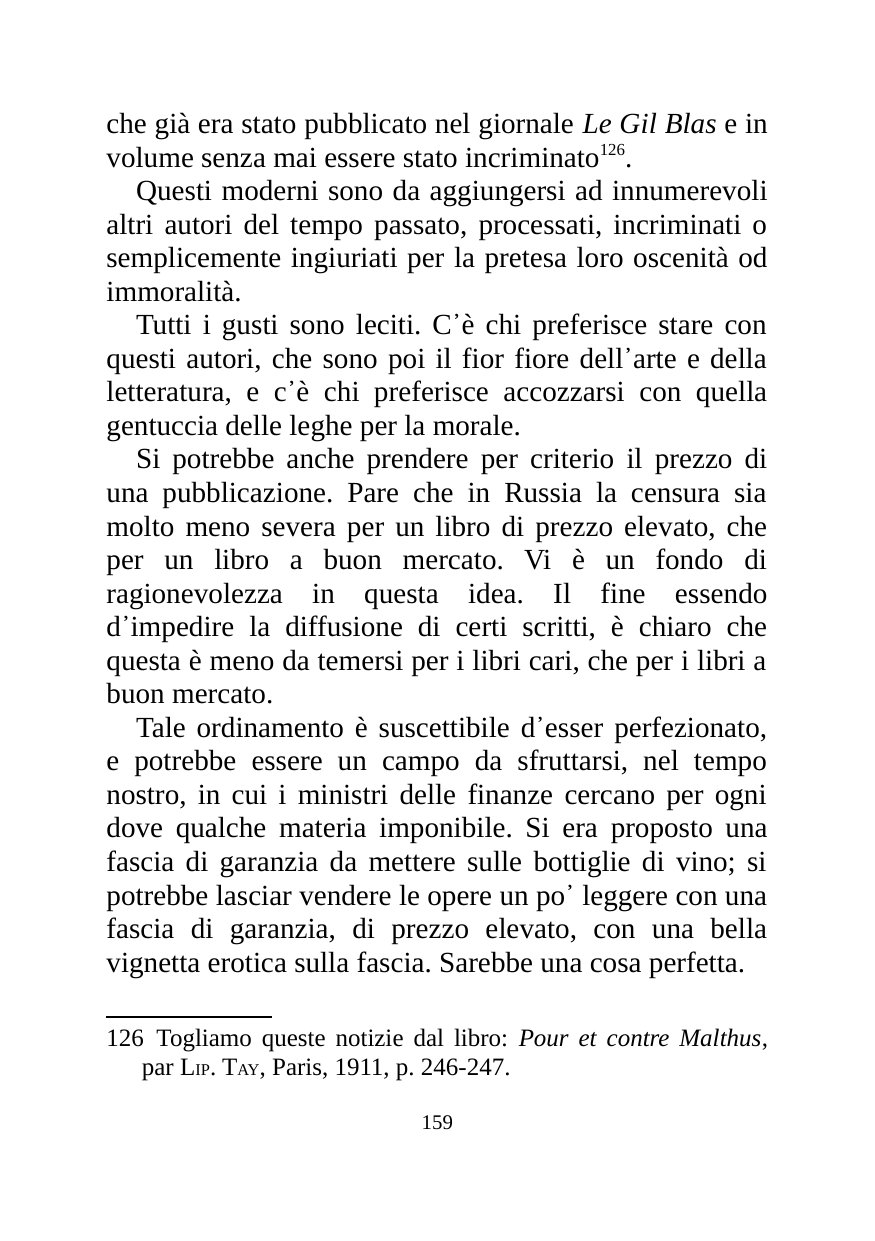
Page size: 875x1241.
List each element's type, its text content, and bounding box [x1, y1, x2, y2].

text Togliamo queste notizie dal libro: Pour et contre Malthus, par Lip. Tay, Paris, 1911, p. 246-247. [106, 1023, 768, 1080]
text che già era stato pubblicato nel giornale Le Gil Blas e in volume senza mai essere stato incriminato. [106, 106, 768, 173]
text Questi moderni sono da aggiungersi ad innumerevoli altri autori del tempo passato, processati, incriminati o semplicemente ingiuriati per la pretesa loro oscenità od immoralità. [106, 173, 768, 307]
text Tale ordinamento è suscettibile d᾽esser perfezionato, e potrebbe essere un campo da sfruttarsi, nel tempo nostro, in cui i ministri delle finanze cercano per ogni dove qualche materia imponibile. Si era proposto una fascia di garanzia da mettere sulle bottiglie di vino; si potrebbe lasciar vendere le opere un po᾽ leggere con una fascia di garanzia, di prezzo elevato, con una bella vignetta erotica sulla fascia. Sarebbe una cosa perfetta. [106, 710, 768, 978]
text Si potrebbe anche prendere per criterio il prezzo di una pubblicazione. Pare che in Russia la censura sia molto meno severa per un libro di prezzo elevato, che per un libro a buon mercato. Vi è un fondo di ragionevolezza in questa idea. Il fine essendo d᾽impedire la diffusione di certi scritti, è chiaro che questa è meno da temersi per i libri cari, che per i libri a buon mercato. [106, 442, 768, 710]
text Tutti i gusti sono leciti. C᾽è chi preferisce stare con questi autori, che sono poi il fior fiore dell᾽arte e della letteratura, e c᾽è chi preferisce accozzarsi con quella gentuccia delle leghe per la morale. [106, 307, 768, 442]
